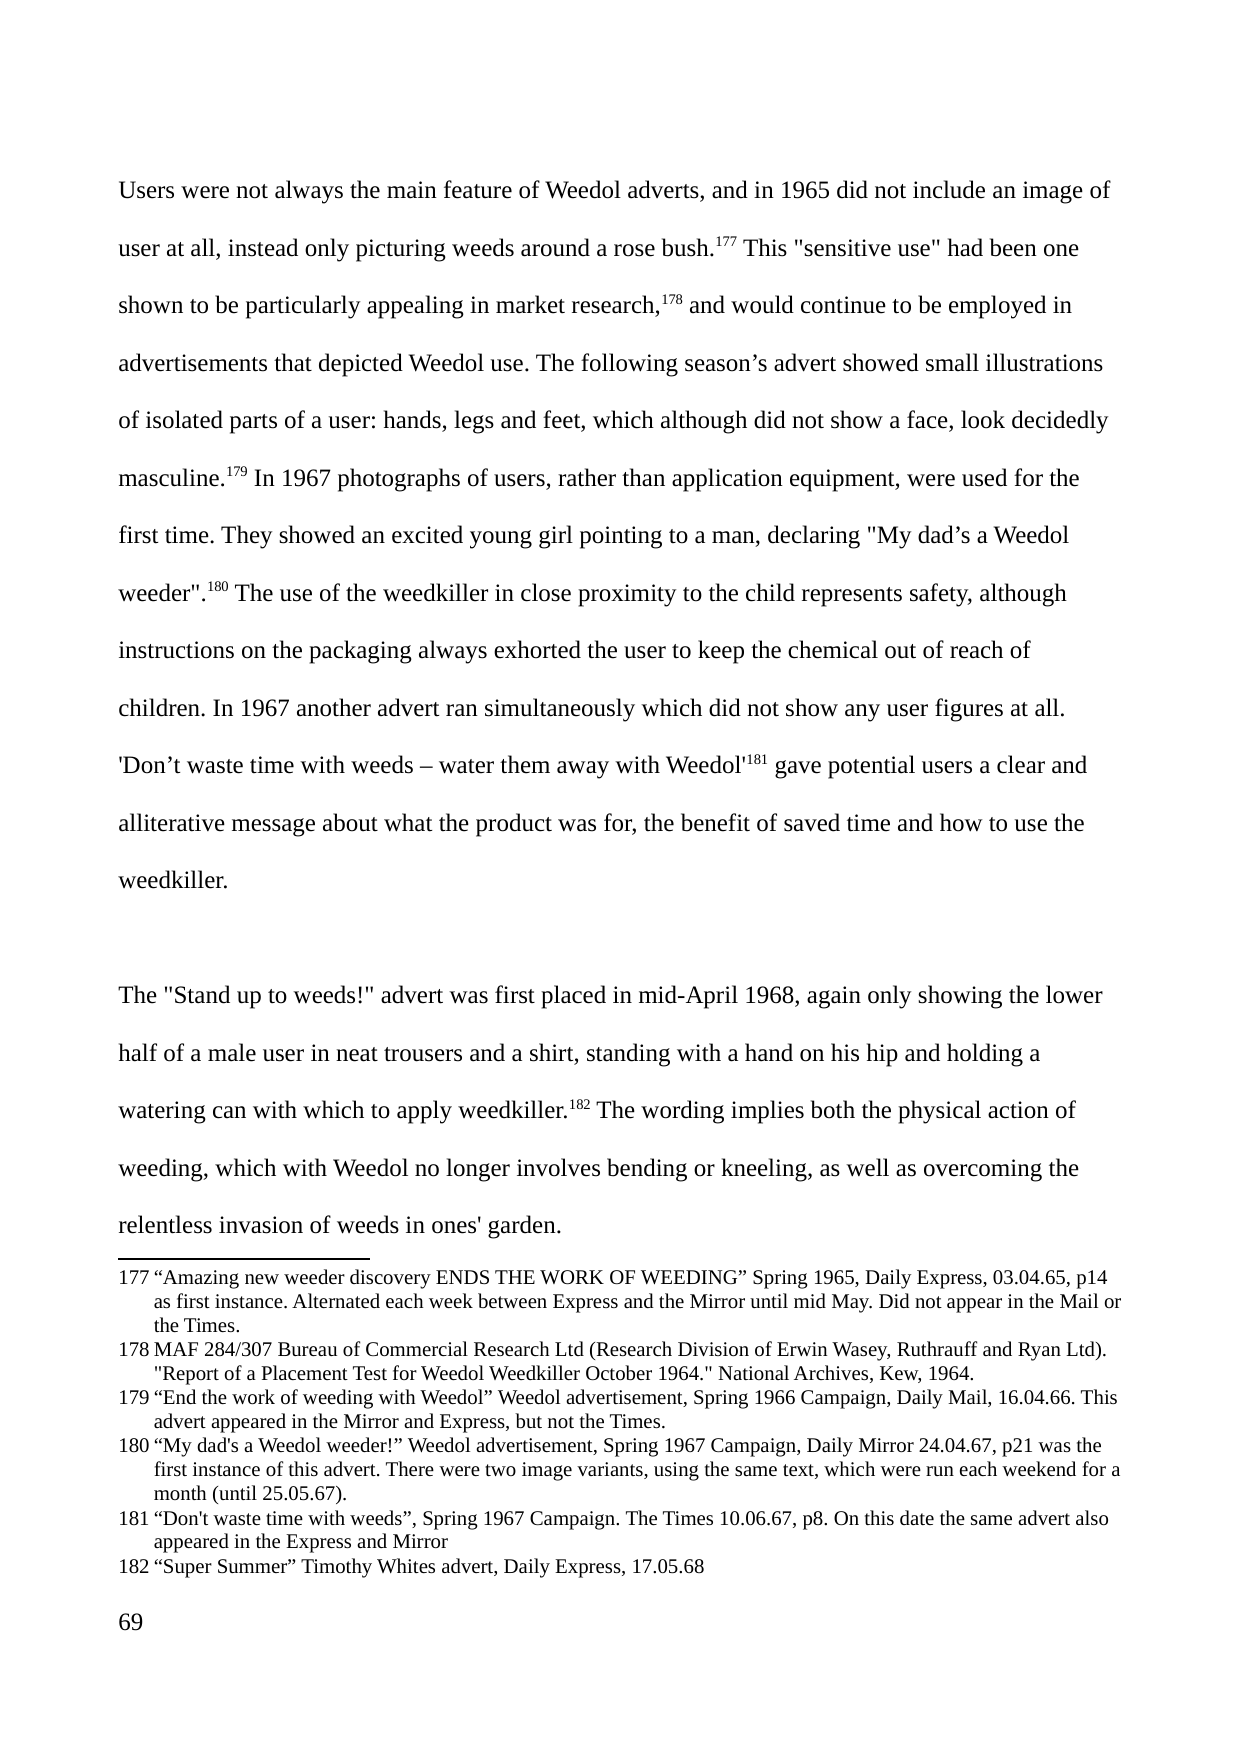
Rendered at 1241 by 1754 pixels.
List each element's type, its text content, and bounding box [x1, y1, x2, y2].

text “Super Summer” Timothy Whites advert, Daily Express, 17.05.68 [118, 1553, 1122, 1578]
text “End the work of weeding with Weedol” Weedol advertisement, Spring 1966 Campaign, Daily Mail, 16.04.66. This advert appeared in the Mirror and Express, but not the Times. [118, 1385, 1122, 1433]
text “Amazing new weeder discovery ENDS THE WORK OF WEEDING” Spring 1965, Daily Express, 03.04.65, p14 as first instance. Alternated each week between Express and the Mirror until mid May. Did not appear in the Mail or the Times. [118, 1265, 1122, 1337]
text MAF 284/307 Bureau of Commercial Research Ltd (Research Division of Erwin Wasey, Ruthrauff and Ryan Ltd). "Report of a Placement Test for Weedol Weedkiller October 1964." National Archives, Kew, 1964. [118, 1337, 1122, 1385]
text “Don't waste time with weeds”, Spring 1967 Campaign. The Times 10.06.67, p8. On this date the same advert also appeared in the Express and Mirror [118, 1505, 1122, 1553]
text “My dad's a Weedol weeder!” Weedol advertisement, Spring 1967 Campaign, Daily Mirror 24.04.67, p21 was the first instance of this advert. There were two image variants, using the same text, which were run each weekend for a month (until 25.05.67). [118, 1433, 1122, 1505]
text The "Stand up to weeds!" advert was first placed in mid-April 1968, again only showing the lower half of a male user in neat trousers and a shirt, standing with a hand on his hip and holding a watering can with which to apply weedkiller. The wording implies both the physical action of weeding, which with Weedol no longer involves bending or kneeling, as well as overcoming the relentless invasion of weeds in ones' garden. [118, 981, 1122, 1239]
text Users were not always the main feature of Weedol adverts, and in 1965 did not include an image of user at all, instead only picturing weeds around a rose bush. This "sensitive use" had been one shown to be particularly appealing in market research, and would continue to be employed in advertisements that depicted Weedol use. The following season’s advert showed small illustrations of isolated parts of a user: hands, legs and feet, which although did not show a face, look decidedly masculine. In 1967 photographs of users, rather than application equipment, were used for the first time. They showed an excited young girl pointing to a man, declaring "My dad’s a Weedol weeder". The use of the weedkiller in close proximity to the child represents safety, although instructions on the packaging always exhorted the user to keep the chemical out of reach of children. In 1967 another advert ran simultaneously which did not show any user figures at all. 'Don’t waste time with weeds – water them away with Weedol' gave potential users a clear and alliterative message about what the product was for, the benefit of saved time and how to use the weedkiller. [118, 176, 1122, 894]
